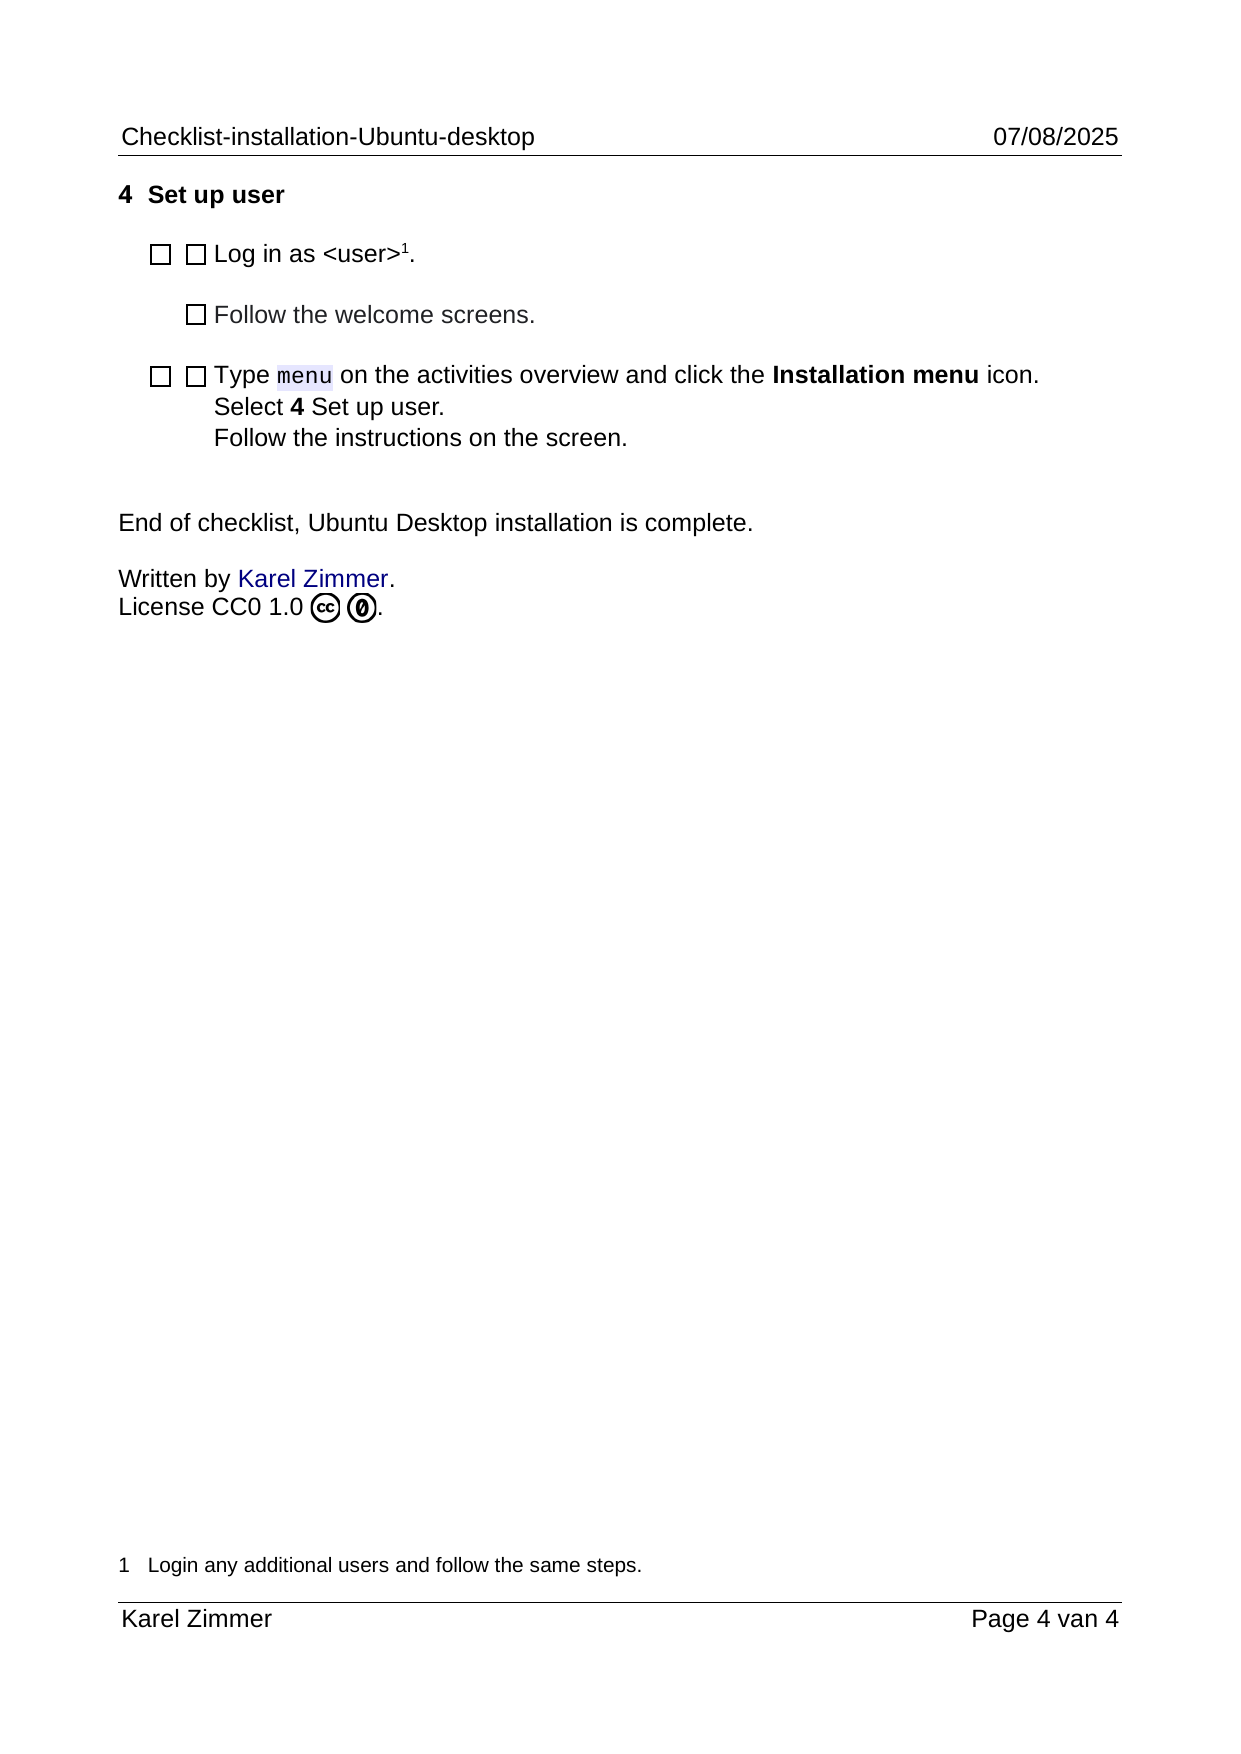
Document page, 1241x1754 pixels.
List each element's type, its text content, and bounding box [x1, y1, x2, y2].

table_cell Type menu on the activities overview and click the Installation menu icon. [213, 360, 1122, 392]
text End of checklist, Ubuntu Desktop installation is complete. [118, 509, 1122, 537]
text . [377, 593, 1122, 622]
table_cell [177, 300, 213, 330]
table_cell [177, 423, 213, 453]
table_cell Select 4 Set up user. [213, 392, 1122, 422]
table_cell [177, 330, 213, 360]
table_header [118, 239, 142, 269]
table_cell [118, 300, 142, 330]
table_cell [213, 269, 1122, 300]
table_cell [177, 360, 213, 392]
table_cell Follow the instructions on the screen. [213, 423, 1122, 453]
table_cell [142, 269, 177, 300]
picture [347, 593, 377, 623]
table_cell [177, 392, 213, 422]
table_header Log in as <user>. [213, 239, 1122, 269]
table_cell [118, 269, 142, 300]
table_cell [118, 360, 142, 392]
text License CC0 1.0 [118, 593, 310, 622]
table_cell [177, 269, 213, 300]
table_cell [142, 360, 177, 392]
table_cell [142, 392, 177, 422]
table_header [142, 239, 177, 269]
table_header [177, 239, 213, 269]
text Written by Karel Zimmer. [118, 565, 1122, 593]
table_cell [118, 330, 142, 360]
table_cell Follow the welcome screens. [213, 300, 1122, 330]
list Set up user [118, 177, 1122, 211]
picture [310, 593, 340, 623]
table_cell [118, 423, 142, 453]
table_cell [142, 330, 177, 360]
table_cell [142, 300, 177, 330]
table_cell [142, 423, 177, 453]
table_cell [118, 392, 142, 422]
table_cell [213, 330, 1122, 360]
